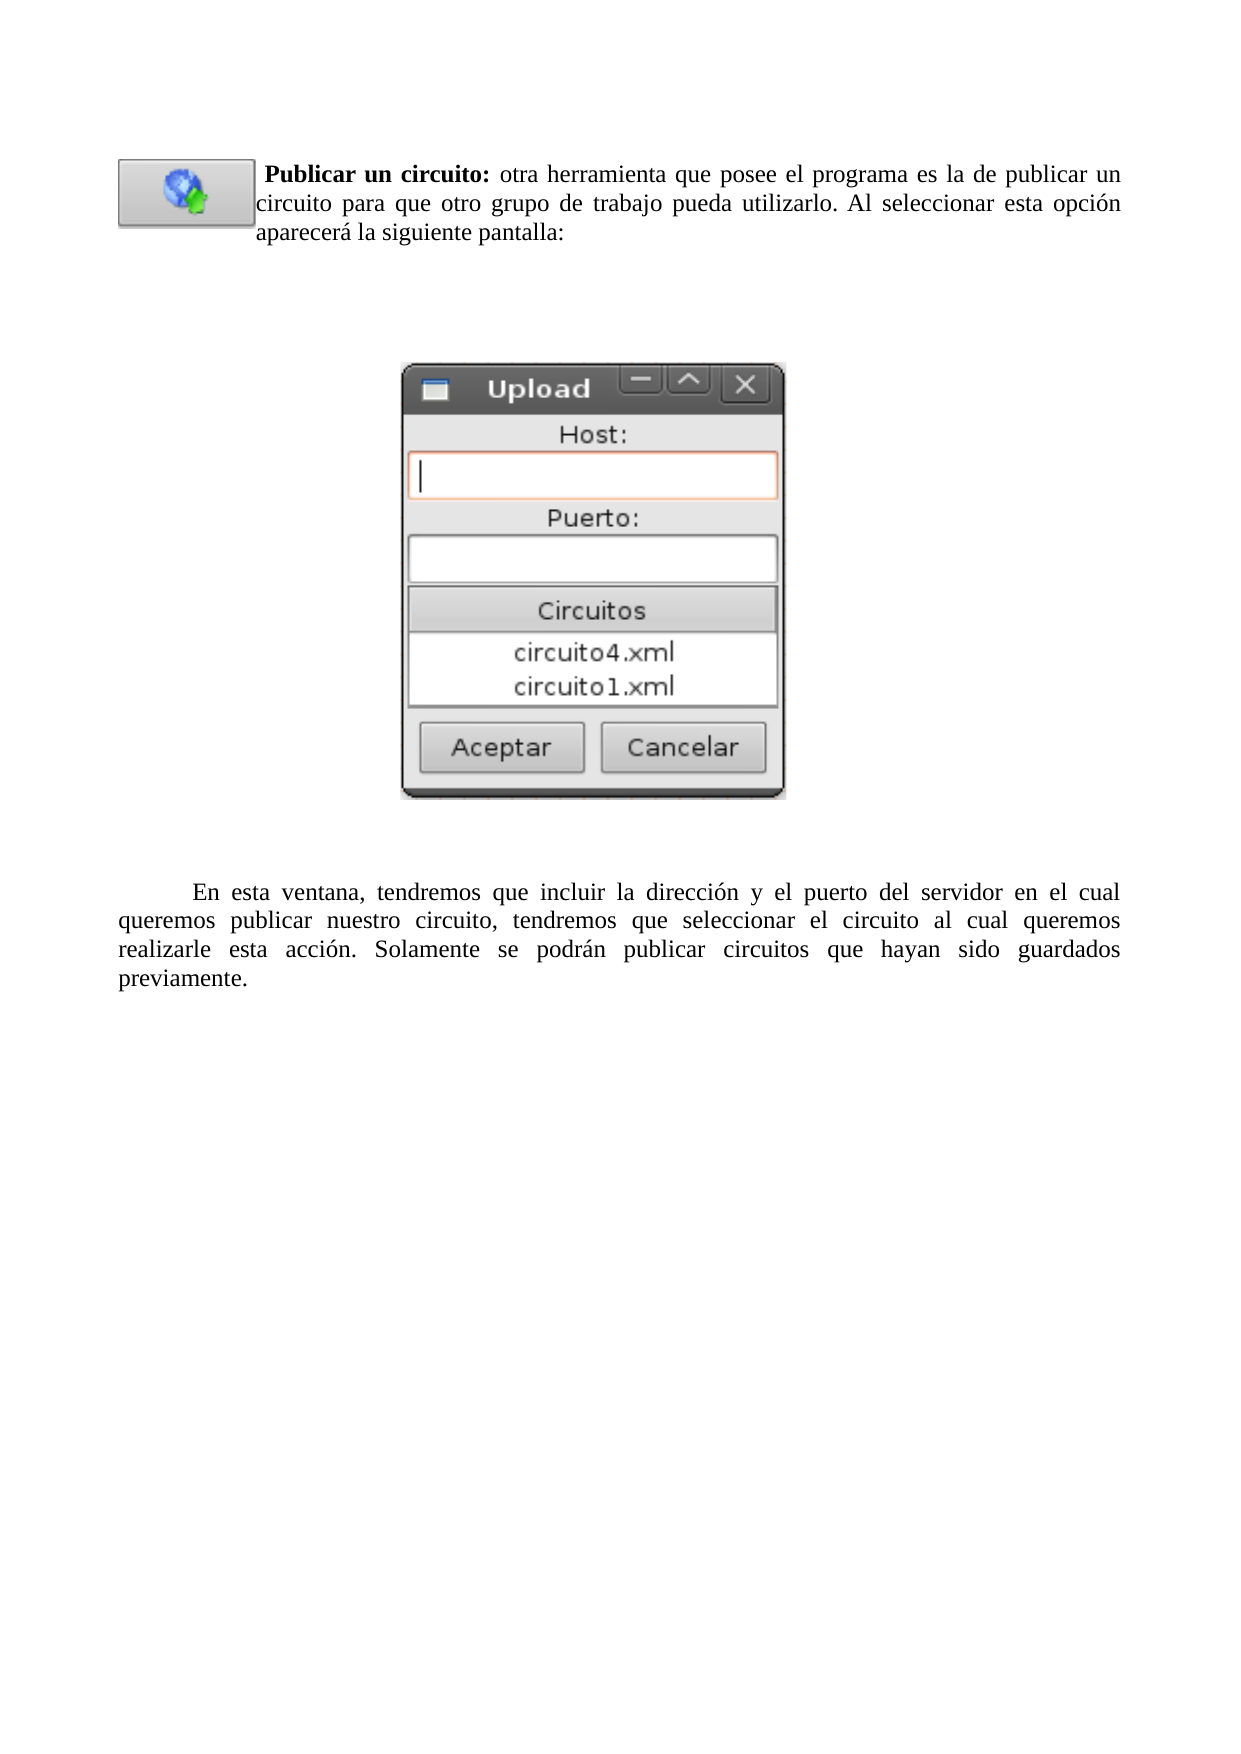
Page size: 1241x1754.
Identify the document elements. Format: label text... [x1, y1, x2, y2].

text En esta ventana, tendremos que incluir la dirección y el puerto del servidor en el cual queremos publicar nuestro circuito, tendremos que seleccionar el circuito al cual queremos realizarle esta acción. Solamente se podrán publicar circuitos que hayan sido guardados previamente. [118, 877, 1122, 992]
picture [400, 362, 787, 800]
picture [118, 159, 256, 229]
text Publicar un circuito: otra herramienta que posee el programa es la de publicar un circuito para que otro grupo de trabajo pueda utilizarlo. Al seleccionar esta opción aparecerá la siguiente pantalla: [118, 159, 1122, 246]
